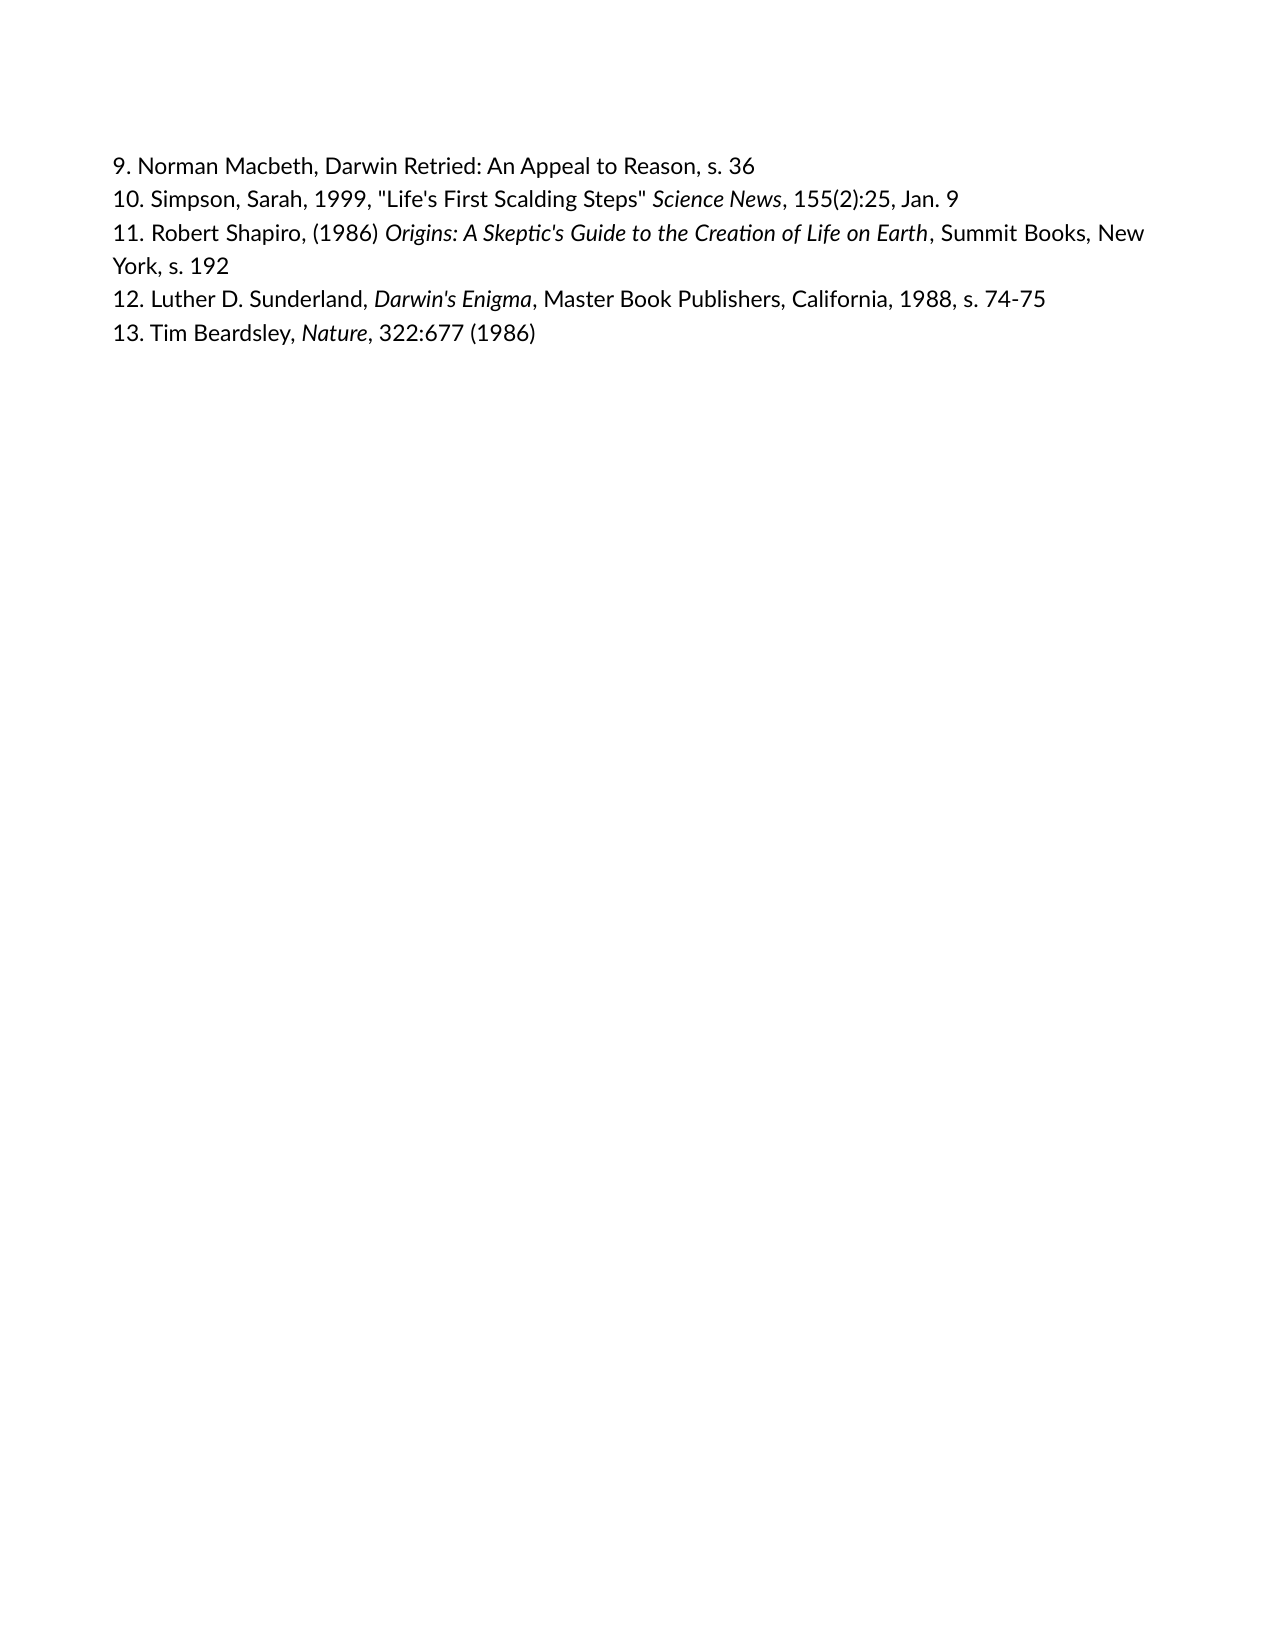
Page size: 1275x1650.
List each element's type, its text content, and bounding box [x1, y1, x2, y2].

text 12. Luther D. Sunderland, Darwin's Enigma, Master Book Publishers, California, 1988, s. 74-75 [112, 281, 1145, 314]
text 10. Simpson, Sarah, 1999, "Life's First Scalding Steps" Science News, 155(2):25, Jan. 9 [112, 181, 1145, 214]
text 11. Robert Shapiro, (1986) Origins: A Skeptic's Guide to the Creation of Life on Earth, Summit Books, New York, s. 192 [112, 214, 1145, 281]
text 13. Tim Beardsley, Nature, 322:677 (1986) [112, 314, 1145, 348]
text 9. Norman Macbeth, Darwin Retried: An Appeal to Reason, s. 36 [112, 148, 1145, 181]
